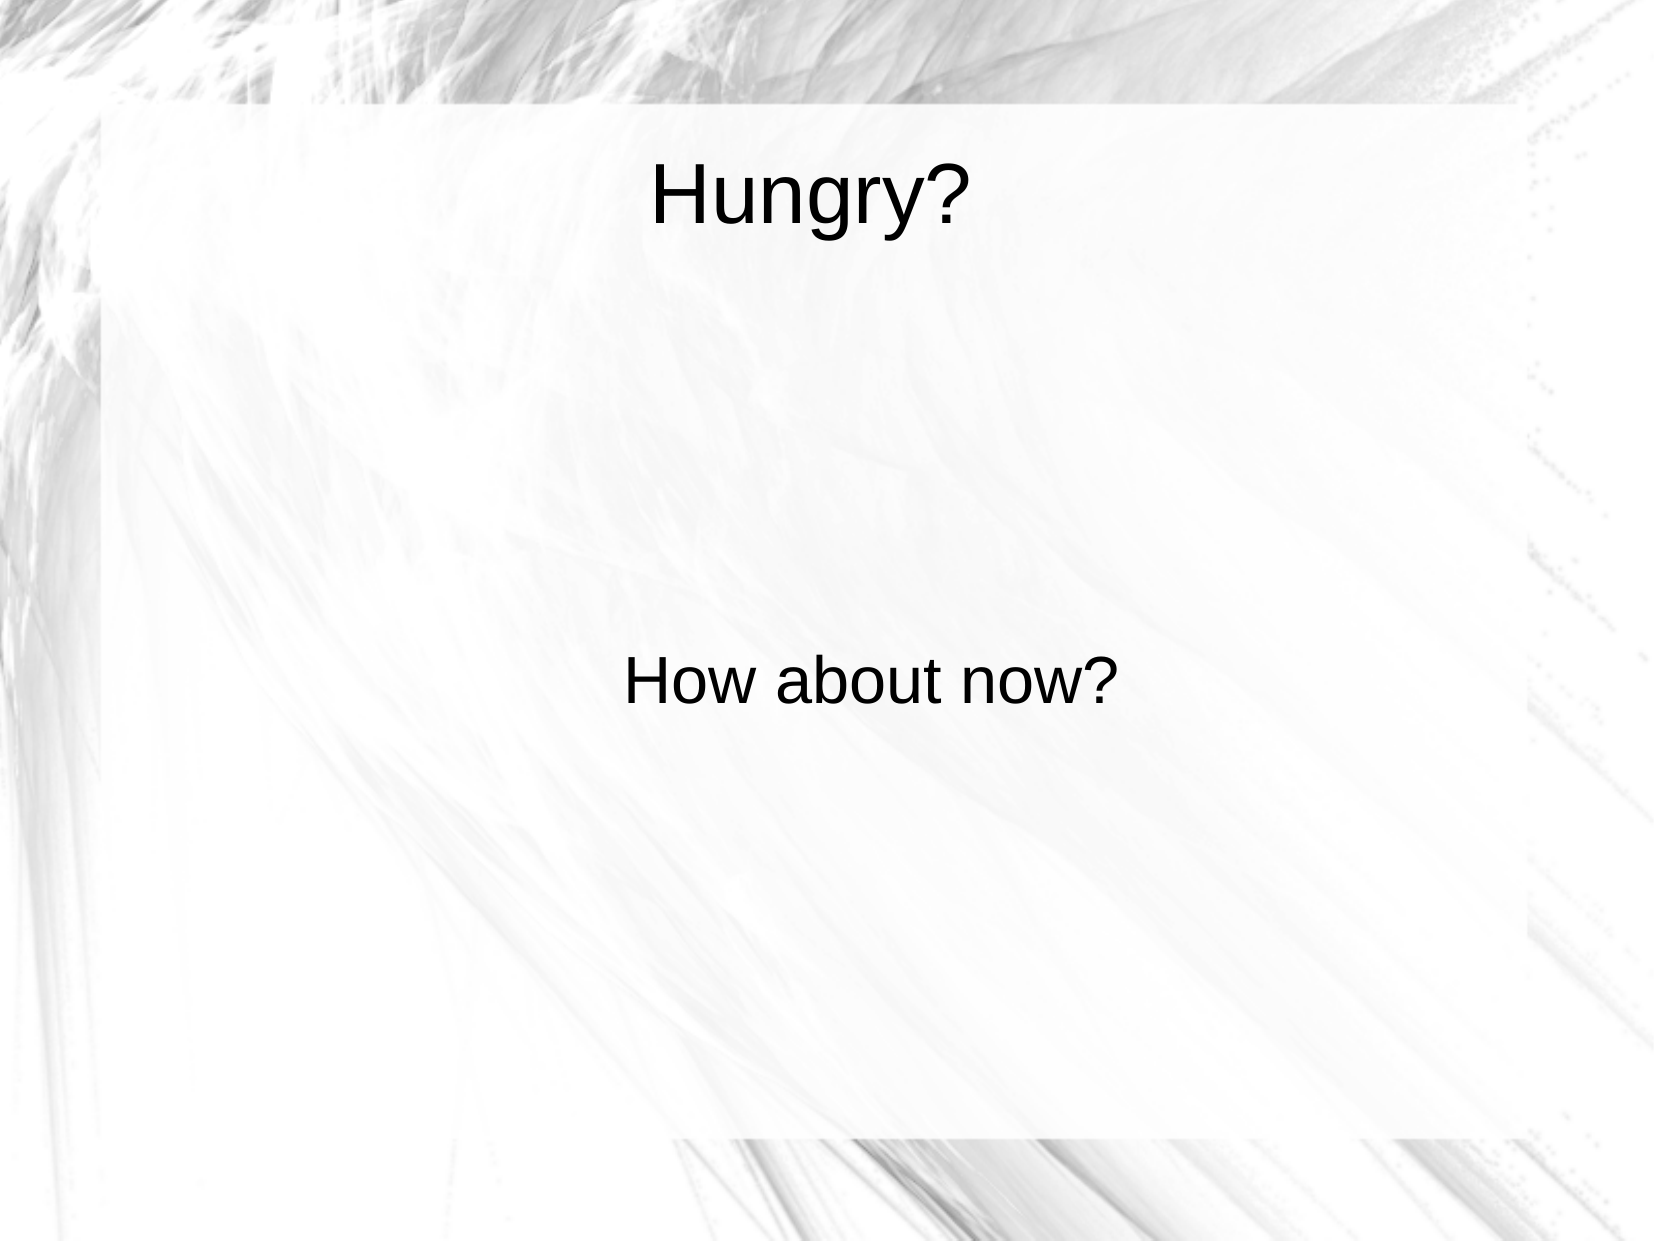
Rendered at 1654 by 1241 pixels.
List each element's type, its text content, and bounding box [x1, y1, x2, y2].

subtitle How about now? [118, 319, 1569, 1044]
title Hungry? [118, 112, 1505, 279]
picture [0, 0, 1654, 1241]
